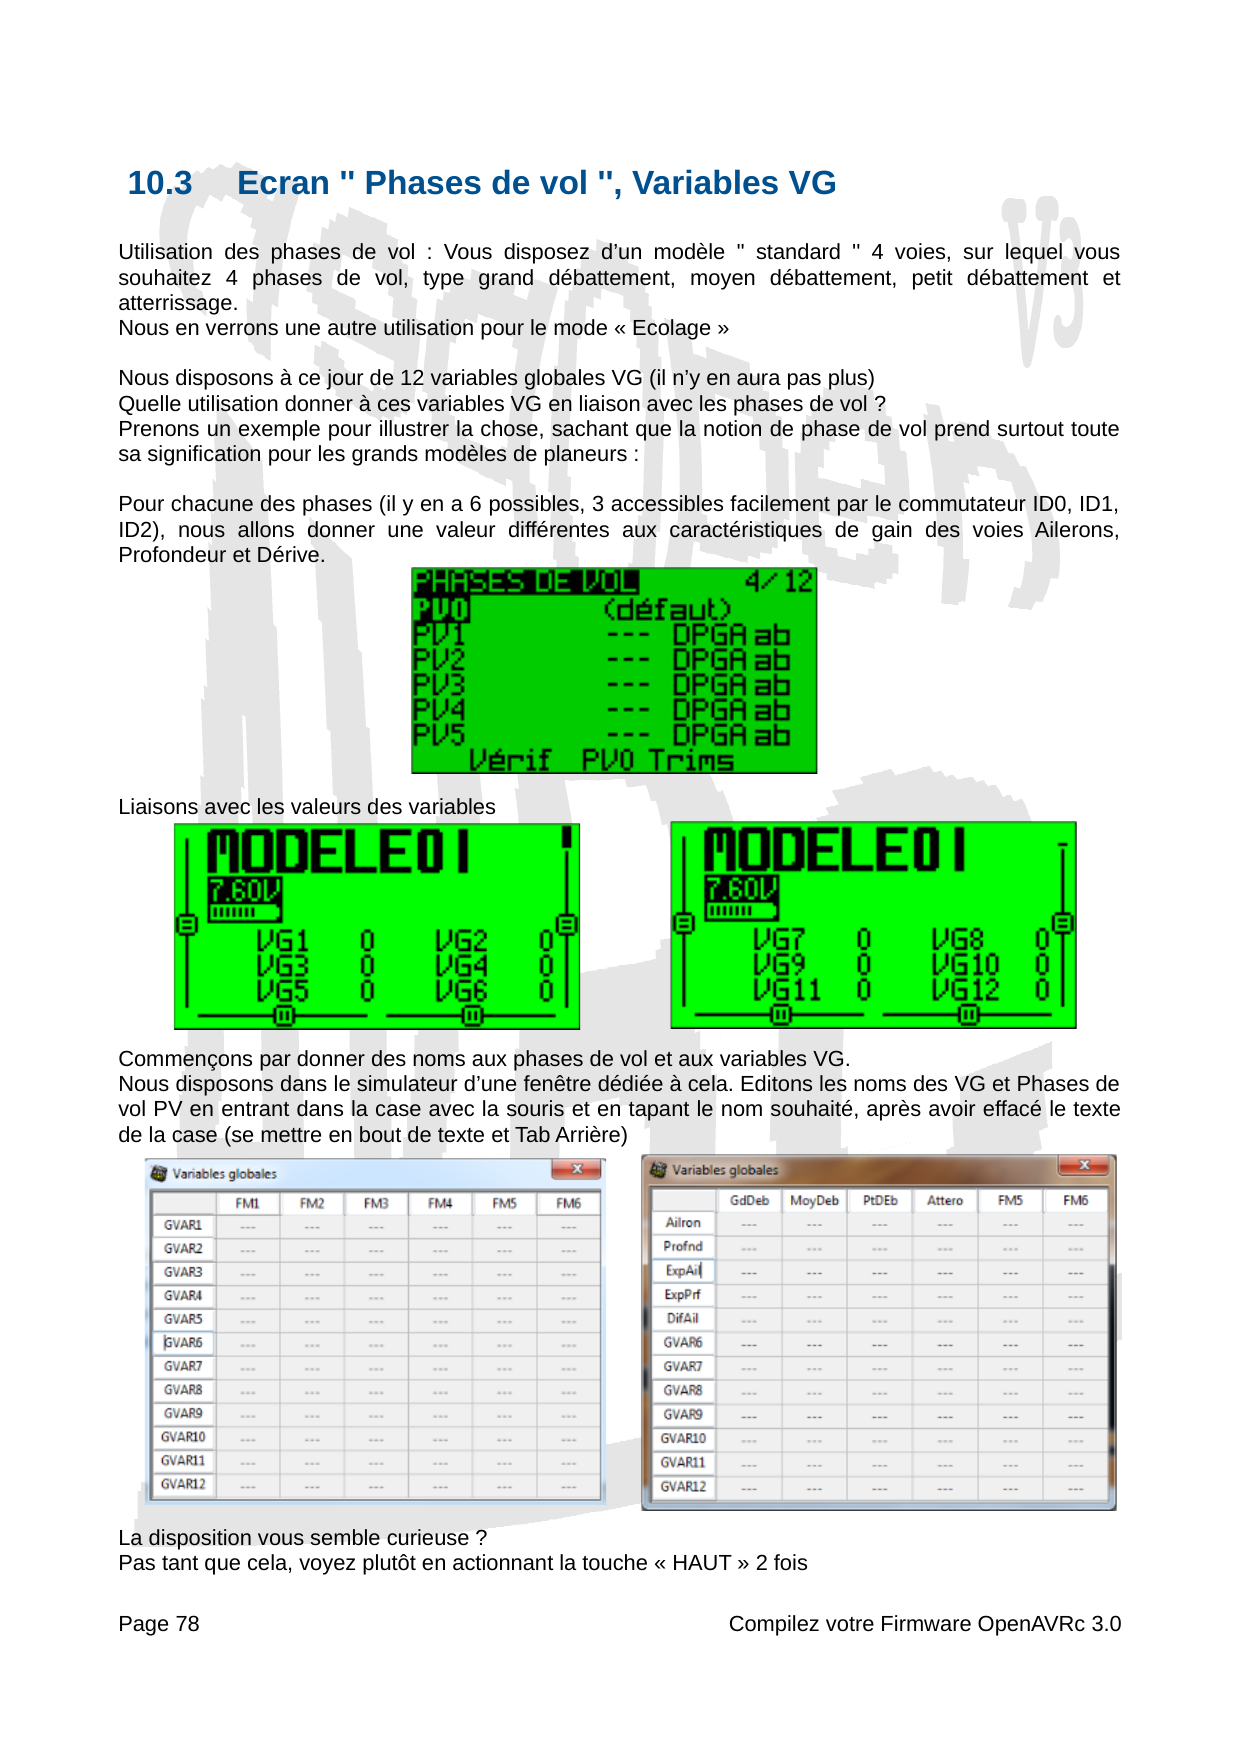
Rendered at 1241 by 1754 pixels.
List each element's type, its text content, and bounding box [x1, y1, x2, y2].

text Pour chacune des phases (il y en a 6 possibles, 3 accessibles facilement par le commutateur ID0, ID1, ID2), nous allons donner une valeur différentes aux caractéristiques de gain des voies Ailerons, Profondeur et Dérive. [118, 491, 1122, 567]
picture [173, 823, 580, 1030]
text Prenons un exemple pour illustrer la chose, sachant que la notion de phase de vol prend surtout toute sa signification pour les grands modèles de planeurs : [118, 416, 1122, 466]
text Liaisons avec les valeurs des variables [118, 794, 1122, 819]
text Commençons par donner des noms aux phases de vol et aux variables VG. [118, 1046, 1122, 1071]
subtitle Ecran '' Phases de vol '', Variables VG [118, 163, 1122, 202]
picture [144, 1158, 607, 1505]
text Pas tant que cela, voyez plutôt en actionnant la touche « HAUT » 2 fois [118, 1550, 1122, 1575]
picture [641, 1154, 1117, 1511]
text La disposition vous semble curieuse ? [118, 1525, 1122, 1550]
text Nous disposons dans le simulateur d’une fenêtre dédiée à cela. Editons les noms des VG et Phases de vol PV en entrant dans la case avec la souris et en tapant le nom souhaité, après avoir effacé le texte de la case (se mettre en bout de texte et Tab Arrière) [118, 1071, 1122, 1147]
picture [670, 821, 1077, 1029]
text Nous disposons à ce jour de 12 variables globales VG (il n’y en aura pas plus) [118, 365, 1122, 391]
text Quelle utilisation donner à ces variables VG en liaison avec les phases de vol ? [118, 391, 1122, 416]
text Utilisation des phases de vol : Vous disposez d’un modèle '' standard '' 4 voies, sur lequel vous souhaitez 4 phases de vol, type grand débattement, moyen débattement, petit débattement et atterrissage. [118, 239, 1122, 315]
picture [411, 567, 818, 774]
text Nous en verrons une autre utilisation pour le mode « Ecolage » [118, 315, 1122, 340]
